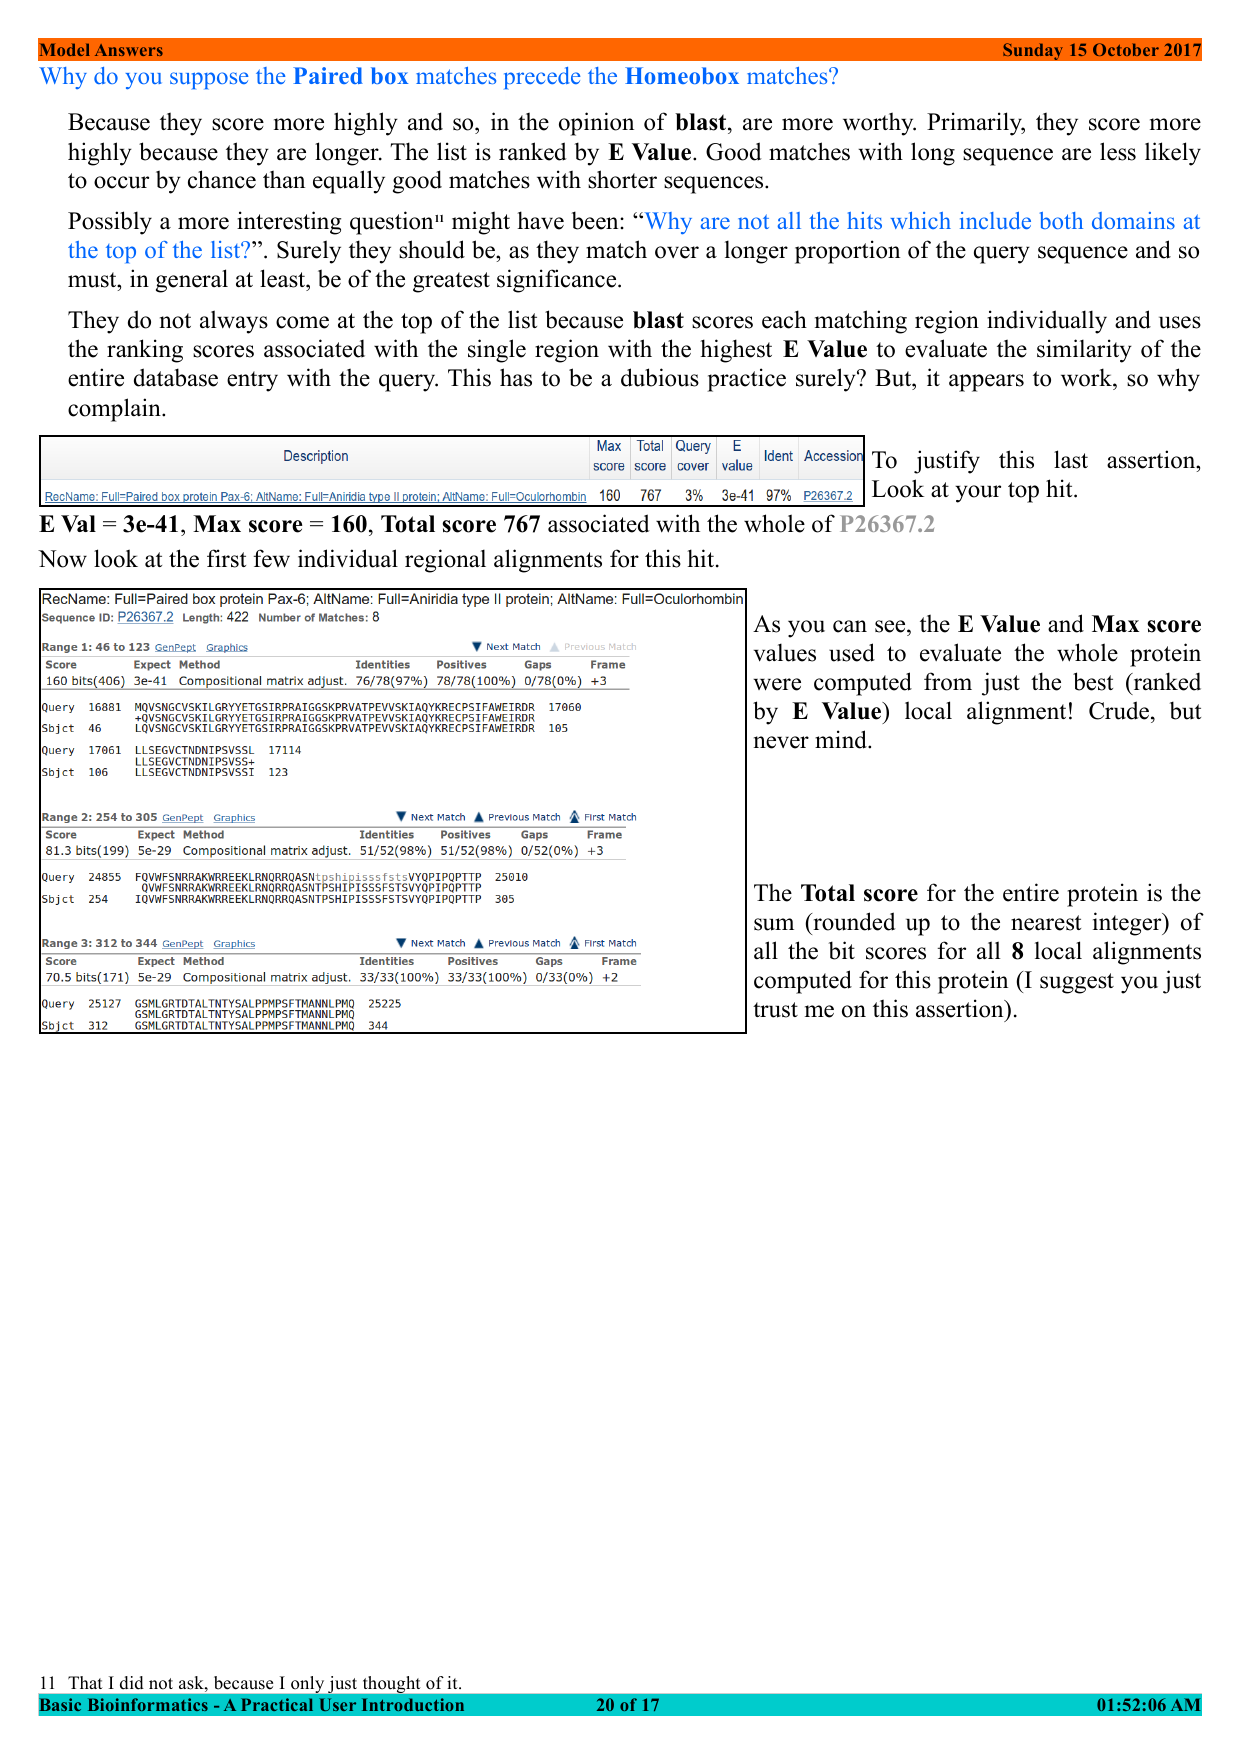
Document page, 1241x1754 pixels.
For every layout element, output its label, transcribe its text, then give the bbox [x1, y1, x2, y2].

text Why do you suppose the Paired box matches precede the Homeobox matches? [38, 61, 1202, 89]
text That I did not ask, because I only just thought of it. [38, 1671, 1202, 1693]
text Because they score more highly and so, in the opinion of blast, are more worthy. Primarily, they score more highly because they are longer. The list is ranked by E Value. Good matches with long sequence are less likely to occur by chance than equally good matches with shorter sequences. [68, 107, 1202, 194]
text As you can see, the E Value and Max score values used to evaluate the whole protein were computed from just the best (ranked by E Value) local alignment! Crude, but never mind. [747, 609, 1202, 754]
text To justify this last assertion, Look at your top hit. [865, 445, 1202, 503]
text E Val = 3e-41, Max score = 160, Total score 767 associated with the whole of P26367.2 [38, 509, 1202, 538]
text The Total score for the entire protein is the sum (rounded up to the nearest integer) of all the bit scores for all 8 local alignments computed for this protein (I suggest you just trust me on this assertion). [747, 877, 1202, 1023]
text Now look at the first few individual regional alignments for this hit. [38, 544, 1202, 573]
text Possibly a more interesting question might have been: “Why are not all the hits which include both domains at the top of the list?”. Surely they should be, as they match over a longer proportion of the query sequence and so must, in general at least, be of the greatest significance. [68, 206, 1202, 293]
text They do not always come at the top of the list because blast scores each matching region individually and uses the ranking scores associated with the single region with the highest E Value to evaluate the similarity of the entire database entry with the query. This has to be a dubious practice surely? But, it appears to work, so why complain. [68, 305, 1202, 421]
picture [41, 437, 863, 505]
picture [41, 590, 745, 1032]
